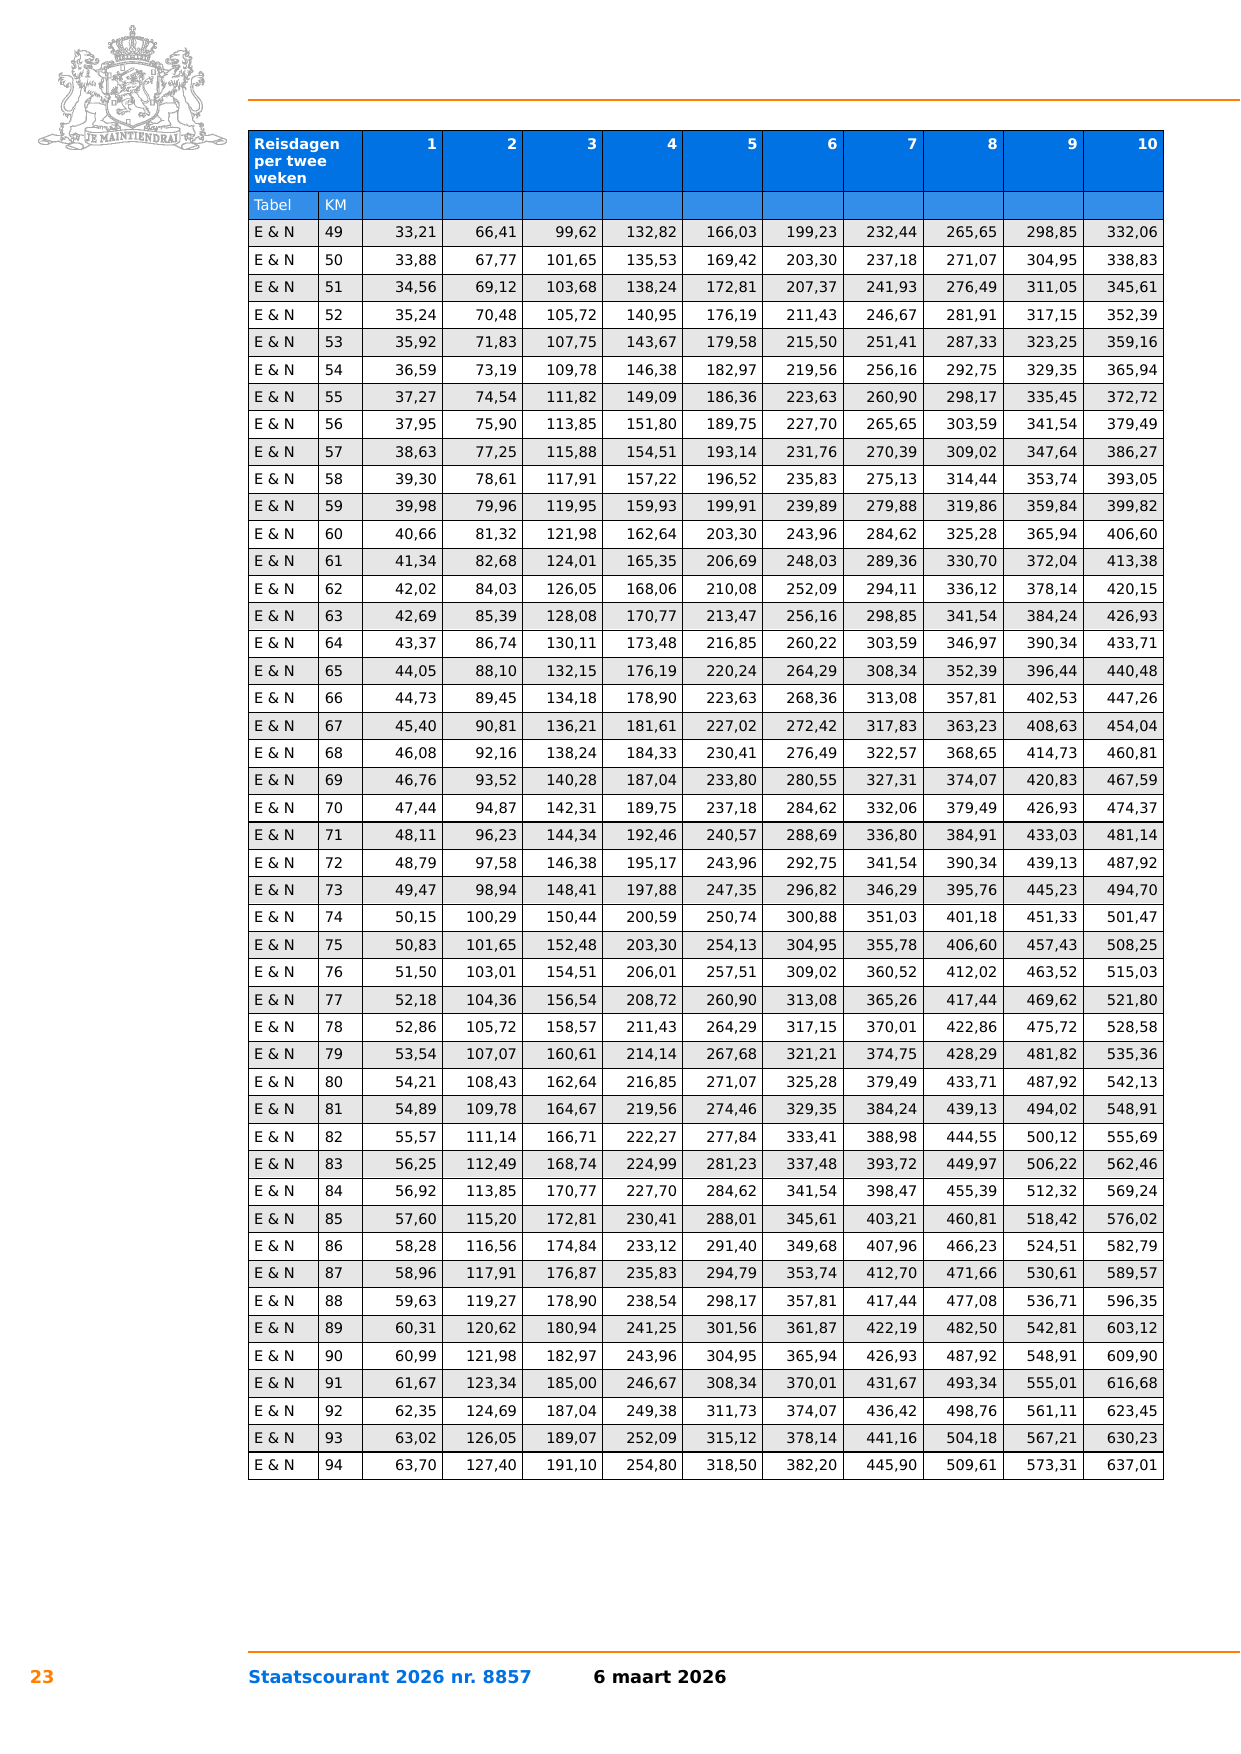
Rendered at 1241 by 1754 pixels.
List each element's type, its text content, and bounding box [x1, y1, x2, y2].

table_cell 471,66 [924, 1261, 1003, 1287]
table_cell 214,14 [603, 1042, 682, 1068]
table_cell 287,33 [924, 329, 1003, 356]
table_cell 251,41 [844, 329, 923, 356]
table_cell 117,91 [523, 466, 602, 493]
table_cell 57 [319, 439, 362, 465]
table_cell 89 [319, 1316, 362, 1342]
table_cell E & N [249, 877, 318, 903]
table_header 3 [523, 131, 602, 191]
table_cell 48,11 [363, 823, 442, 849]
table_cell 223,63 [763, 384, 843, 410]
table_cell 54,21 [363, 1069, 442, 1095]
table_cell 41,34 [363, 549, 442, 575]
table_cell 288,69 [763, 823, 843, 849]
table_cell 308,34 [683, 1370, 762, 1397]
table_cell 288,01 [683, 1206, 762, 1232]
table_cell 243,96 [763, 521, 843, 547]
table_cell [363, 192, 442, 219]
table_cell 272,42 [763, 713, 843, 739]
table_cell 103,01 [443, 959, 522, 986]
table_cell 256,16 [763, 603, 843, 629]
table_cell 89,45 [443, 685, 522, 712]
table_cell 67,77 [443, 247, 522, 273]
table_cell 256,16 [844, 357, 923, 383]
table_cell 83 [319, 1151, 362, 1177]
table_cell 92 [319, 1398, 362, 1424]
table_cell 80 [319, 1069, 362, 1095]
table_cell 67 [319, 713, 362, 739]
table_cell 121,98 [443, 1343, 522, 1369]
table_cell 50,15 [363, 905, 442, 931]
table_cell 140,28 [523, 768, 602, 794]
table_cell 119,95 [523, 494, 602, 520]
table_cell 241,93 [844, 275, 923, 301]
table_cell 63,70 [363, 1453, 442, 1479]
table_cell 260,22 [763, 631, 843, 657]
table_cell 138,24 [603, 275, 682, 301]
table_cell 90,81 [443, 713, 522, 739]
table_cell 206,01 [603, 959, 682, 986]
table_cell 84,03 [443, 576, 522, 602]
table_cell 79,96 [443, 494, 522, 520]
table_cell 176,19 [603, 658, 682, 684]
table_cell 189,07 [523, 1425, 602, 1451]
table_cell E & N [249, 795, 318, 821]
table_cell 530,61 [1004, 1261, 1083, 1287]
table_cell 349,68 [763, 1233, 843, 1260]
table_cell [844, 192, 923, 219]
table_cell E & N [249, 905, 318, 931]
table_cell 412,02 [924, 959, 1003, 986]
table_cell 445,23 [1004, 877, 1083, 903]
table_cell 98,94 [443, 877, 522, 903]
table_cell 82,68 [443, 549, 522, 575]
table_cell 506,22 [1004, 1151, 1083, 1177]
table_header 6 [763, 131, 843, 191]
table_cell 475,72 [1004, 1014, 1083, 1041]
table_cell 231,76 [763, 439, 843, 465]
table_cell 311,73 [683, 1398, 762, 1424]
table_cell 166,03 [683, 220, 762, 246]
table_cell 576,02 [1084, 1206, 1163, 1232]
table_cell 542,81 [1004, 1316, 1083, 1342]
table_cell 219,56 [763, 357, 843, 383]
table_cell 426,93 [1004, 795, 1083, 821]
table_cell 146,38 [603, 357, 682, 383]
table_cell 42,69 [363, 603, 442, 629]
table_cell 50,83 [363, 932, 442, 958]
table_cell 396,44 [1004, 658, 1083, 684]
table_cell 47,44 [363, 795, 442, 821]
table_cell 75 [319, 932, 362, 958]
table_cell 276,49 [763, 740, 843, 767]
table_cell 318,50 [683, 1453, 762, 1479]
table_cell [523, 192, 602, 219]
table_cell 53,54 [363, 1042, 442, 1068]
table_cell 260,90 [844, 384, 923, 410]
table_cell 406,60 [1084, 521, 1163, 547]
table_cell 54,89 [363, 1096, 442, 1123]
table_cell 120,62 [443, 1316, 522, 1342]
table_cell 433,71 [924, 1069, 1003, 1095]
table_cell 280,55 [763, 768, 843, 794]
table_cell 399,82 [1084, 494, 1163, 520]
table_cell 59,63 [363, 1288, 442, 1314]
table_cell 74,54 [443, 384, 522, 410]
table_cell 360,52 [844, 959, 923, 986]
table_cell 57,60 [363, 1206, 442, 1232]
table_cell 555,01 [1004, 1370, 1083, 1397]
table_cell 69 [319, 768, 362, 794]
table_cell E & N [249, 1370, 318, 1397]
table_cell E & N [249, 576, 318, 602]
table_cell 254,13 [683, 932, 762, 958]
table_cell 433,71 [1084, 631, 1163, 657]
table_cell 79 [319, 1042, 362, 1068]
table_cell 303,59 [844, 631, 923, 657]
table_cell 115,20 [443, 1206, 522, 1232]
table_cell 216,85 [603, 1069, 682, 1095]
table_cell 393,72 [844, 1151, 923, 1177]
table_cell 49,47 [363, 877, 442, 903]
table_cell 630,23 [1084, 1425, 1163, 1451]
table_cell E & N [249, 987, 318, 1013]
table_cell 336,80 [844, 823, 923, 849]
table_cell 281,23 [683, 1151, 762, 1177]
table_cell 357,81 [763, 1288, 843, 1314]
table_cell 143,67 [603, 329, 682, 356]
table_cell 54 [319, 357, 362, 383]
table_cell 351,03 [844, 905, 923, 931]
table_cell 284,62 [844, 521, 923, 547]
table_cell 481,14 [1084, 823, 1163, 849]
table_header Reisdagen per twee weken [249, 131, 362, 191]
table_cell 274,46 [683, 1096, 762, 1123]
table_cell 561,11 [1004, 1398, 1083, 1424]
table_header 4 [603, 131, 682, 191]
table_cell 170,77 [523, 1179, 602, 1205]
table_cell 379,49 [844, 1069, 923, 1095]
table_cell E & N [249, 411, 318, 438]
table_cell 284,62 [763, 795, 843, 821]
table_cell 361,87 [763, 1316, 843, 1342]
table_cell 59 [319, 494, 362, 520]
table_cell 314,44 [924, 466, 1003, 493]
table_cell 157,22 [603, 466, 682, 493]
table_cell 469,62 [1004, 987, 1083, 1013]
table_cell 390,34 [924, 850, 1003, 876]
table_cell 192,46 [603, 823, 682, 849]
table_cell 123,34 [443, 1370, 522, 1397]
table_cell 70 [319, 795, 362, 821]
table_cell 207,37 [763, 275, 843, 301]
table_cell 101,65 [443, 932, 522, 958]
table_cell 191,10 [523, 1453, 602, 1479]
table_cell 346,29 [844, 877, 923, 903]
table_cell E & N [249, 1398, 318, 1424]
table_cell 168,74 [523, 1151, 602, 1177]
table_cell 46,76 [363, 768, 442, 794]
table_cell 509,61 [924, 1453, 1003, 1479]
table_cell 126,05 [523, 576, 602, 602]
table_cell 265,65 [924, 220, 1003, 246]
table_cell 439,13 [924, 1096, 1003, 1123]
table_cell 154,51 [523, 959, 602, 986]
table_cell 335,45 [1004, 384, 1083, 410]
table_cell 60,99 [363, 1343, 442, 1369]
table_cell 291,40 [683, 1233, 762, 1260]
table_cell 81,32 [443, 521, 522, 547]
table_header 5 [683, 131, 762, 191]
table_cell 77 [319, 987, 362, 1013]
table_cell 433,03 [1004, 823, 1083, 849]
table_cell 126,05 [443, 1425, 522, 1451]
table_cell 609,90 [1084, 1343, 1163, 1369]
table_cell 493,34 [924, 1370, 1003, 1397]
table_cell 55 [319, 384, 362, 410]
table_cell 52 [319, 302, 362, 328]
table_cell 51 [319, 275, 362, 301]
table_cell 616,68 [1084, 1370, 1163, 1397]
table_cell 341,54 [924, 603, 1003, 629]
table_cell 165,35 [603, 549, 682, 575]
table_cell 487,92 [1084, 850, 1163, 876]
table_cell 365,94 [1084, 357, 1163, 383]
table_cell 294,79 [683, 1261, 762, 1287]
table_cell 197,88 [603, 877, 682, 903]
table_cell 422,86 [924, 1014, 1003, 1041]
table_cell 338,83 [1084, 247, 1163, 273]
table_cell 569,24 [1084, 1179, 1163, 1205]
table_cell 345,61 [1084, 275, 1163, 301]
table_cell 323,25 [1004, 329, 1083, 356]
table_cell 384,24 [844, 1096, 923, 1123]
table_cell 275,13 [844, 466, 923, 493]
table_cell 393,05 [1084, 466, 1163, 493]
table_cell 357,81 [924, 685, 1003, 712]
table_cell 457,43 [1004, 932, 1083, 958]
table_cell 353,74 [763, 1261, 843, 1287]
table_cell 426,93 [844, 1343, 923, 1369]
table_cell E & N [249, 302, 318, 328]
table_cell 93,52 [443, 768, 522, 794]
table_cell 53 [319, 329, 362, 356]
table_cell 260,90 [683, 987, 762, 1013]
table_cell 267,68 [683, 1042, 762, 1068]
table_cell 94 [319, 1453, 362, 1479]
table_cell 169,42 [683, 247, 762, 273]
table_cell 382,20 [763, 1453, 843, 1479]
table_cell 524,51 [1004, 1233, 1083, 1260]
table_cell 317,83 [844, 713, 923, 739]
table_cell 40,66 [363, 521, 442, 547]
table_cell 219,56 [603, 1096, 682, 1123]
table_cell 463,52 [1004, 959, 1083, 986]
table_cell 402,53 [1004, 685, 1083, 712]
table_cell 52,18 [363, 987, 442, 1013]
table_cell 365,26 [844, 987, 923, 1013]
table_cell 243,96 [603, 1343, 682, 1369]
table_cell 494,02 [1004, 1096, 1083, 1123]
table_cell 174,84 [523, 1233, 602, 1260]
table_cell 35,24 [363, 302, 442, 328]
table_cell 304,95 [1004, 247, 1083, 273]
table_cell 241,25 [603, 1316, 682, 1342]
table_cell 90 [319, 1343, 362, 1369]
table_cell 96,23 [443, 823, 522, 849]
table_cell 42,02 [363, 576, 442, 602]
table_header 2 [443, 131, 522, 191]
table_cell 237,18 [844, 247, 923, 273]
table_cell 378,14 [1004, 576, 1083, 602]
table_cell 132,15 [523, 658, 602, 684]
table_cell 130,11 [523, 631, 602, 657]
table_cell 447,26 [1084, 685, 1163, 712]
table_cell 460,81 [1084, 740, 1163, 767]
table_cell 365,94 [763, 1343, 843, 1369]
table_cell 379,49 [1084, 411, 1163, 438]
table_cell 407,96 [844, 1233, 923, 1260]
table_cell 63 [319, 603, 362, 629]
table_cell 108,43 [443, 1069, 522, 1095]
table_cell 148,41 [523, 877, 602, 903]
table_cell E & N [249, 1179, 318, 1205]
table_cell 121,98 [523, 521, 602, 547]
table_cell 573,31 [1004, 1453, 1083, 1479]
table_cell 159,93 [603, 494, 682, 520]
table_cell 87 [319, 1261, 362, 1287]
table_cell 117,91 [443, 1261, 522, 1287]
table_cell 264,29 [683, 1014, 762, 1041]
table_cell E & N [249, 713, 318, 739]
table_cell 270,39 [844, 439, 923, 465]
table_cell 111,82 [523, 384, 602, 410]
table_cell 315,12 [683, 1425, 762, 1451]
table_cell 91 [319, 1370, 362, 1397]
table_cell 115,88 [523, 439, 602, 465]
table_cell 567,21 [1004, 1425, 1083, 1451]
table_cell 388,98 [844, 1124, 923, 1150]
table_cell 85,39 [443, 603, 522, 629]
table_cell 51,50 [363, 959, 442, 986]
table_cell 277,84 [683, 1124, 762, 1150]
table_cell 216,85 [683, 631, 762, 657]
table_cell 542,13 [1084, 1069, 1163, 1095]
table_cell E & N [249, 1096, 318, 1123]
table_cell 378,14 [763, 1425, 843, 1451]
table_cell 494,70 [1084, 877, 1163, 903]
table_cell E & N [249, 494, 318, 520]
table_cell 178,90 [603, 685, 682, 712]
table_cell 81 [319, 1096, 362, 1123]
table_cell 210,08 [683, 576, 762, 602]
table_cell 162,64 [523, 1069, 602, 1095]
table_cell 105,72 [443, 1014, 522, 1041]
table_cell 93 [319, 1425, 362, 1451]
table_cell 33,21 [363, 220, 442, 246]
table_cell 227,02 [683, 713, 762, 739]
table_cell 298,85 [844, 603, 923, 629]
table_cell 182,97 [683, 357, 762, 383]
table_cell 166,71 [523, 1124, 602, 1150]
table_cell 199,23 [763, 220, 843, 246]
table_cell 332,06 [1084, 220, 1163, 246]
table_cell 111,14 [443, 1124, 522, 1150]
table_cell 455,39 [924, 1179, 1003, 1205]
table_cell E & N [249, 823, 318, 849]
table_cell [603, 192, 682, 219]
table_cell 158,57 [523, 1014, 602, 1041]
table_cell 422,19 [844, 1316, 923, 1342]
table_cell 185,00 [523, 1370, 602, 1397]
table_header 7 [844, 131, 923, 191]
table_cell 223,63 [683, 685, 762, 712]
table_cell 294,11 [844, 576, 923, 602]
table_cell 233,12 [603, 1233, 682, 1260]
table_cell 37,95 [363, 411, 442, 438]
table_cell KM [319, 192, 362, 219]
table_cell 170,77 [603, 603, 682, 629]
table_cell 603,12 [1084, 1316, 1163, 1342]
table_cell [1084, 192, 1163, 219]
table_cell 61 [319, 549, 362, 575]
table_cell 420,15 [1084, 576, 1163, 602]
table_cell 412,70 [844, 1261, 923, 1287]
table_cell 46,08 [363, 740, 442, 767]
table_cell 222,27 [603, 1124, 682, 1150]
table_cell 77,25 [443, 439, 522, 465]
table_cell 62,35 [363, 1398, 442, 1424]
table_cell 384,91 [924, 823, 1003, 849]
table_cell 333,41 [763, 1124, 843, 1150]
table_cell E & N [249, 768, 318, 794]
table_cell 56,25 [363, 1151, 442, 1177]
table_cell 60,31 [363, 1316, 442, 1342]
table_cell 309,02 [763, 959, 843, 986]
table_cell 596,35 [1084, 1288, 1163, 1314]
table_cell 134,18 [523, 685, 602, 712]
table_cell 352,39 [924, 658, 1003, 684]
table_cell E & N [249, 1069, 318, 1095]
table_cell E & N [249, 220, 318, 246]
table_cell 317,15 [763, 1014, 843, 1041]
picture [38, 25, 227, 150]
table_cell E & N [249, 1343, 318, 1369]
table_cell 395,76 [924, 877, 1003, 903]
table_cell 189,75 [603, 795, 682, 821]
table_cell 103,68 [523, 275, 602, 301]
table_cell E & N [249, 1453, 318, 1479]
table_cell 420,83 [1004, 768, 1083, 794]
table_cell 44,73 [363, 685, 442, 712]
table_cell 88,10 [443, 658, 522, 684]
table_cell 78,61 [443, 466, 522, 493]
table_cell E & N [249, 658, 318, 684]
table_cell 203,30 [603, 932, 682, 958]
table_cell 196,52 [683, 466, 762, 493]
table_cell 289,36 [844, 549, 923, 575]
table_cell 136,21 [523, 713, 602, 739]
table_cell 370,01 [844, 1014, 923, 1041]
table_cell 325,28 [924, 521, 1003, 547]
table_cell E & N [249, 603, 318, 629]
table_cell 336,12 [924, 576, 1003, 602]
table_cell 75,90 [443, 411, 522, 438]
table_cell E & N [249, 1042, 318, 1068]
table_cell 193,14 [683, 439, 762, 465]
table_cell 160,61 [523, 1042, 602, 1068]
table_cell E & N [249, 1261, 318, 1287]
table_cell 346,97 [924, 631, 1003, 657]
table_cell 451,33 [1004, 905, 1083, 931]
table_cell E & N [249, 850, 318, 876]
table_cell 86,74 [443, 631, 522, 657]
table_cell 271,07 [924, 247, 1003, 273]
table_cell E & N [249, 1316, 318, 1342]
table_cell 536,71 [1004, 1288, 1083, 1314]
table_cell E & N [249, 549, 318, 575]
table_cell 460,81 [924, 1206, 1003, 1232]
table_cell 71,83 [443, 329, 522, 356]
table_cell 224,99 [603, 1151, 682, 1177]
table_cell 232,44 [844, 220, 923, 246]
table_cell 365,94 [1004, 521, 1083, 547]
table_cell 325,28 [763, 1069, 843, 1095]
table_cell [763, 192, 843, 219]
table_cell 467,59 [1084, 768, 1163, 794]
table_cell 56,92 [363, 1179, 442, 1205]
table_cell E & N [249, 740, 318, 767]
table_cell E & N [249, 466, 318, 493]
table_cell 152,48 [523, 932, 602, 958]
table_cell 481,82 [1004, 1042, 1083, 1068]
table_cell 466,23 [924, 1233, 1003, 1260]
table_cell E & N [249, 631, 318, 657]
table_cell 84 [319, 1179, 362, 1205]
table_cell 445,90 [844, 1453, 923, 1479]
table_cell 58,96 [363, 1261, 442, 1287]
table_cell 156,54 [523, 987, 602, 1013]
table_cell 327,31 [844, 768, 923, 794]
table_cell 386,27 [1084, 439, 1163, 465]
table_cell 86 [319, 1233, 362, 1260]
table_cell 518,42 [1004, 1206, 1083, 1232]
table_cell E & N [249, 521, 318, 547]
table_cell 56 [319, 411, 362, 438]
table_cell 39,30 [363, 466, 442, 493]
table_cell 92,16 [443, 740, 522, 767]
table_cell 85 [319, 1206, 362, 1232]
table_cell 414,73 [1004, 740, 1083, 767]
table_cell E & N [249, 1206, 318, 1232]
table_cell 35,92 [363, 329, 442, 356]
table_cell 548,91 [1004, 1343, 1083, 1369]
table_cell 82 [319, 1124, 362, 1150]
table_cell 78 [319, 1014, 362, 1041]
table_cell [683, 192, 762, 219]
table_cell 135,53 [603, 247, 682, 273]
table_cell 276,49 [924, 275, 1003, 301]
table_cell 508,25 [1084, 932, 1163, 958]
table_cell 61,67 [363, 1370, 442, 1397]
table_cell 487,92 [924, 1343, 1003, 1369]
table_cell 548,91 [1084, 1096, 1163, 1123]
table_cell 313,08 [763, 987, 843, 1013]
table_cell 413,38 [1084, 549, 1163, 575]
table_cell 359,16 [1084, 329, 1163, 356]
table_cell 50 [319, 247, 362, 273]
table_cell 374,07 [924, 768, 1003, 794]
table_cell 321,21 [763, 1042, 843, 1068]
table_cell 230,41 [683, 740, 762, 767]
table_cell 444,55 [924, 1124, 1003, 1150]
table_cell 271,07 [683, 1069, 762, 1095]
table_cell 203,30 [683, 521, 762, 547]
table_cell 149,09 [603, 384, 682, 410]
table_cell 501,47 [1084, 905, 1163, 931]
table_cell 72 [319, 850, 362, 876]
table_cell 70,48 [443, 302, 522, 328]
table_cell 498,76 [924, 1398, 1003, 1424]
table_cell 440,48 [1084, 658, 1163, 684]
table_cell 172,81 [523, 1206, 602, 1232]
table_cell 248,03 [763, 549, 843, 575]
table_cell 172,81 [683, 275, 762, 301]
table_cell 36,59 [363, 357, 442, 383]
table_cell 308,34 [844, 658, 923, 684]
table_cell 119,27 [443, 1288, 522, 1314]
table_cell 246,67 [844, 302, 923, 328]
table_cell 317,15 [1004, 302, 1083, 328]
table_cell 124,01 [523, 549, 602, 575]
table_cell 200,59 [603, 905, 682, 931]
table_cell 304,95 [683, 1343, 762, 1369]
table_cell 71 [319, 823, 362, 849]
table_cell 474,37 [1084, 795, 1163, 821]
table_cell 637,01 [1084, 1453, 1163, 1479]
table_cell 330,70 [924, 549, 1003, 575]
table_cell 58,28 [363, 1233, 442, 1260]
table_cell 372,72 [1084, 384, 1163, 410]
table_cell 44,05 [363, 658, 442, 684]
table_cell 211,43 [763, 302, 843, 328]
table_cell 352,39 [1084, 302, 1163, 328]
table_cell 235,83 [603, 1261, 682, 1287]
table_cell 69,12 [443, 275, 522, 301]
table_cell 100,29 [443, 905, 522, 931]
table_cell 168,06 [603, 576, 682, 602]
table_cell 107,75 [523, 329, 602, 356]
table_cell 249,38 [603, 1398, 682, 1424]
table_cell 66 [319, 685, 362, 712]
table_cell 406,60 [924, 932, 1003, 958]
table_cell 284,62 [683, 1179, 762, 1205]
table_cell 390,34 [1004, 631, 1083, 657]
table_cell 238,54 [603, 1288, 682, 1314]
table_cell 144,34 [523, 823, 602, 849]
table_cell 104,36 [443, 987, 522, 1013]
table_cell E & N [249, 1233, 318, 1260]
table_cell 298,17 [683, 1288, 762, 1314]
table_cell 107,07 [443, 1042, 522, 1068]
table_cell 189,75 [683, 411, 762, 438]
table_cell 562,46 [1084, 1151, 1163, 1177]
table_cell 33,88 [363, 247, 442, 273]
table_header 1 [363, 131, 442, 191]
table_cell E & N [249, 1288, 318, 1314]
table_cell 180,94 [523, 1316, 602, 1342]
table_cell E & N [249, 1124, 318, 1150]
table_cell 240,57 [683, 823, 762, 849]
table_header 10 [1084, 131, 1163, 191]
table_cell 582,79 [1084, 1233, 1163, 1260]
table_cell E & N [249, 384, 318, 410]
table_cell 246,67 [603, 1370, 682, 1397]
table_cell 454,04 [1084, 713, 1163, 739]
table_cell 43,37 [363, 631, 442, 657]
table_cell 363,23 [924, 713, 1003, 739]
table_cell 215,50 [763, 329, 843, 356]
table_cell E & N [249, 329, 318, 356]
table_cell 63,02 [363, 1425, 442, 1451]
table_cell 417,44 [844, 1288, 923, 1314]
table_cell E & N [249, 1425, 318, 1451]
table_cell 319,86 [924, 494, 1003, 520]
table_cell 124,69 [443, 1398, 522, 1424]
table_cell 45,40 [363, 713, 442, 739]
table_cell 431,67 [844, 1370, 923, 1397]
table_cell 154,51 [603, 439, 682, 465]
table_cell 370,01 [763, 1370, 843, 1397]
table_cell E & N [249, 439, 318, 465]
table_cell 230,41 [603, 1206, 682, 1232]
table_cell 292,75 [763, 850, 843, 876]
table_cell 247,35 [683, 877, 762, 903]
table_cell 252,09 [603, 1425, 682, 1451]
table_cell 109,78 [523, 357, 602, 383]
table_cell 279,88 [844, 494, 923, 520]
table_cell 589,57 [1084, 1261, 1163, 1287]
table_cell 34,56 [363, 275, 442, 301]
table_cell 173,48 [603, 631, 682, 657]
table_cell 374,07 [763, 1398, 843, 1424]
table_cell 311,05 [1004, 275, 1083, 301]
table_cell 60 [319, 521, 362, 547]
table_cell 64 [319, 631, 362, 657]
table_cell 206,69 [683, 549, 762, 575]
table_cell 341,54 [1004, 411, 1083, 438]
table_cell 292,75 [924, 357, 1003, 383]
table_cell 99,62 [523, 220, 602, 246]
table_cell 187,04 [603, 768, 682, 794]
table_cell 74 [319, 905, 362, 931]
table_cell 243,96 [683, 850, 762, 876]
table_cell 164,67 [523, 1096, 602, 1123]
table_cell 313,08 [844, 685, 923, 712]
table_cell 332,06 [844, 795, 923, 821]
table_cell 281,91 [924, 302, 1003, 328]
table_cell 227,70 [763, 411, 843, 438]
table_cell 68 [319, 740, 362, 767]
table_cell 76 [319, 959, 362, 986]
table_cell Tabel [249, 192, 318, 219]
table_cell 38,63 [363, 439, 442, 465]
table_cell 184,33 [603, 740, 682, 767]
table_cell 203,30 [763, 247, 843, 273]
table_cell 237,18 [683, 795, 762, 821]
table_cell 329,35 [763, 1096, 843, 1123]
table_cell 368,65 [924, 740, 1003, 767]
table_cell 341,54 [763, 1179, 843, 1205]
table_cell 408,63 [1004, 713, 1083, 739]
table_cell 500,12 [1004, 1124, 1083, 1150]
table_cell 337,48 [763, 1151, 843, 1177]
table_cell 379,49 [924, 795, 1003, 821]
table_cell 439,13 [1004, 850, 1083, 876]
table_cell E & N [249, 247, 318, 273]
table_cell 347,64 [1004, 439, 1083, 465]
table_cell 254,80 [603, 1453, 682, 1479]
table_cell 128,08 [523, 603, 602, 629]
table_cell 37,27 [363, 384, 442, 410]
table_cell 268,36 [763, 685, 843, 712]
table_cell 97,58 [443, 850, 522, 876]
table_cell 58 [319, 466, 362, 493]
table_cell 329,35 [1004, 357, 1083, 383]
table_cell 341,54 [844, 850, 923, 876]
table_cell 372,04 [1004, 549, 1083, 575]
table_cell 138,24 [523, 740, 602, 767]
table_cell [443, 192, 522, 219]
table_cell 162,64 [603, 521, 682, 547]
table_cell 257,51 [683, 959, 762, 986]
table_cell 186,36 [683, 384, 762, 410]
table_cell 309,02 [924, 439, 1003, 465]
table_cell 403,21 [844, 1206, 923, 1232]
table_cell 208,72 [603, 987, 682, 1013]
table_cell 384,24 [1004, 603, 1083, 629]
table_cell 182,97 [523, 1343, 602, 1369]
table_cell 112,49 [443, 1151, 522, 1177]
table_cell 113,85 [443, 1179, 522, 1205]
table_cell 353,74 [1004, 466, 1083, 493]
table_cell 515,03 [1084, 959, 1163, 986]
table_cell 250,74 [683, 905, 762, 931]
table_cell 417,44 [924, 987, 1003, 1013]
table_cell 345,61 [763, 1206, 843, 1232]
table_cell E & N [249, 357, 318, 383]
table_cell 62 [319, 576, 362, 602]
table_cell 101,65 [523, 247, 602, 273]
table_cell 227,70 [603, 1179, 682, 1205]
table_cell 195,17 [603, 850, 682, 876]
table_cell [924, 192, 1003, 219]
table_cell 449,97 [924, 1151, 1003, 1177]
table_header 9 [1004, 131, 1083, 191]
table_cell 477,08 [924, 1288, 1003, 1314]
table_cell 146,38 [523, 850, 602, 876]
table_cell 187,04 [523, 1398, 602, 1424]
table_cell E & N [249, 685, 318, 712]
table_cell 73,19 [443, 357, 522, 383]
table_cell 428,29 [924, 1042, 1003, 1068]
table_cell E & N [249, 1014, 318, 1041]
table_cell 176,87 [523, 1261, 602, 1287]
table_cell 374,75 [844, 1042, 923, 1068]
table_cell 252,09 [763, 576, 843, 602]
table_cell 178,90 [523, 1288, 602, 1314]
table_cell E & N [249, 959, 318, 986]
table_cell 49 [319, 220, 362, 246]
table_cell 303,59 [924, 411, 1003, 438]
table_cell 482,50 [924, 1316, 1003, 1342]
table_cell 265,65 [844, 411, 923, 438]
table_cell 528,58 [1084, 1014, 1163, 1041]
table_cell 264,29 [763, 658, 843, 684]
table_cell 436,42 [844, 1398, 923, 1424]
table_cell 132,82 [603, 220, 682, 246]
table_cell 239,89 [763, 494, 843, 520]
table_cell 39,98 [363, 494, 442, 520]
table_cell 401,18 [924, 905, 1003, 931]
table_cell 398,47 [844, 1179, 923, 1205]
table_cell 142,31 [523, 795, 602, 821]
table_cell E & N [249, 932, 318, 958]
table_cell 88 [319, 1288, 362, 1314]
table_cell 623,45 [1084, 1398, 1163, 1424]
table_cell 213,47 [683, 603, 762, 629]
table_cell 298,17 [924, 384, 1003, 410]
table_cell 322,57 [844, 740, 923, 767]
table_cell 181,61 [603, 713, 682, 739]
table_cell 301,56 [683, 1316, 762, 1342]
table_cell 179,58 [683, 329, 762, 356]
table_cell 176,19 [683, 302, 762, 328]
table_header 8 [924, 131, 1003, 191]
table_cell 504,18 [924, 1425, 1003, 1451]
table_cell 65 [319, 658, 362, 684]
table_cell 150,44 [523, 905, 602, 931]
table_cell 296,82 [763, 877, 843, 903]
table_cell 52,86 [363, 1014, 442, 1041]
table_cell 199,91 [683, 494, 762, 520]
table_cell 94,87 [443, 795, 522, 821]
table_cell 116,56 [443, 1233, 522, 1260]
table_cell 140,95 [603, 302, 682, 328]
table_cell 555,69 [1084, 1124, 1163, 1150]
table_cell [1004, 192, 1083, 219]
table_cell 441,16 [844, 1425, 923, 1451]
table_cell 512,32 [1004, 1179, 1083, 1205]
table_cell 220,24 [683, 658, 762, 684]
table_cell 109,78 [443, 1096, 522, 1123]
table_cell 127,40 [443, 1453, 522, 1479]
table_cell 235,83 [763, 466, 843, 493]
table_cell 304,95 [763, 932, 843, 958]
table_cell 73 [319, 877, 362, 903]
table_cell 113,85 [523, 411, 602, 438]
table_cell 105,72 [523, 302, 602, 328]
table_cell 535,36 [1084, 1042, 1163, 1068]
table_cell E & N [249, 275, 318, 301]
table_cell 298,85 [1004, 220, 1083, 246]
table_cell 426,93 [1084, 603, 1163, 629]
table_cell 233,80 [683, 768, 762, 794]
table_cell 151,80 [603, 411, 682, 438]
table_cell 55,57 [363, 1124, 442, 1150]
table_cell 211,43 [603, 1014, 682, 1041]
table_cell 359,84 [1004, 494, 1083, 520]
table_cell 48,79 [363, 850, 442, 876]
table_cell 521,80 [1084, 987, 1163, 1013]
table_cell 487,92 [1004, 1069, 1083, 1095]
table_cell 66,41 [443, 220, 522, 246]
table_cell E & N [249, 1151, 318, 1177]
table_cell 300,88 [763, 905, 843, 931]
table_cell 355,78 [844, 932, 923, 958]
